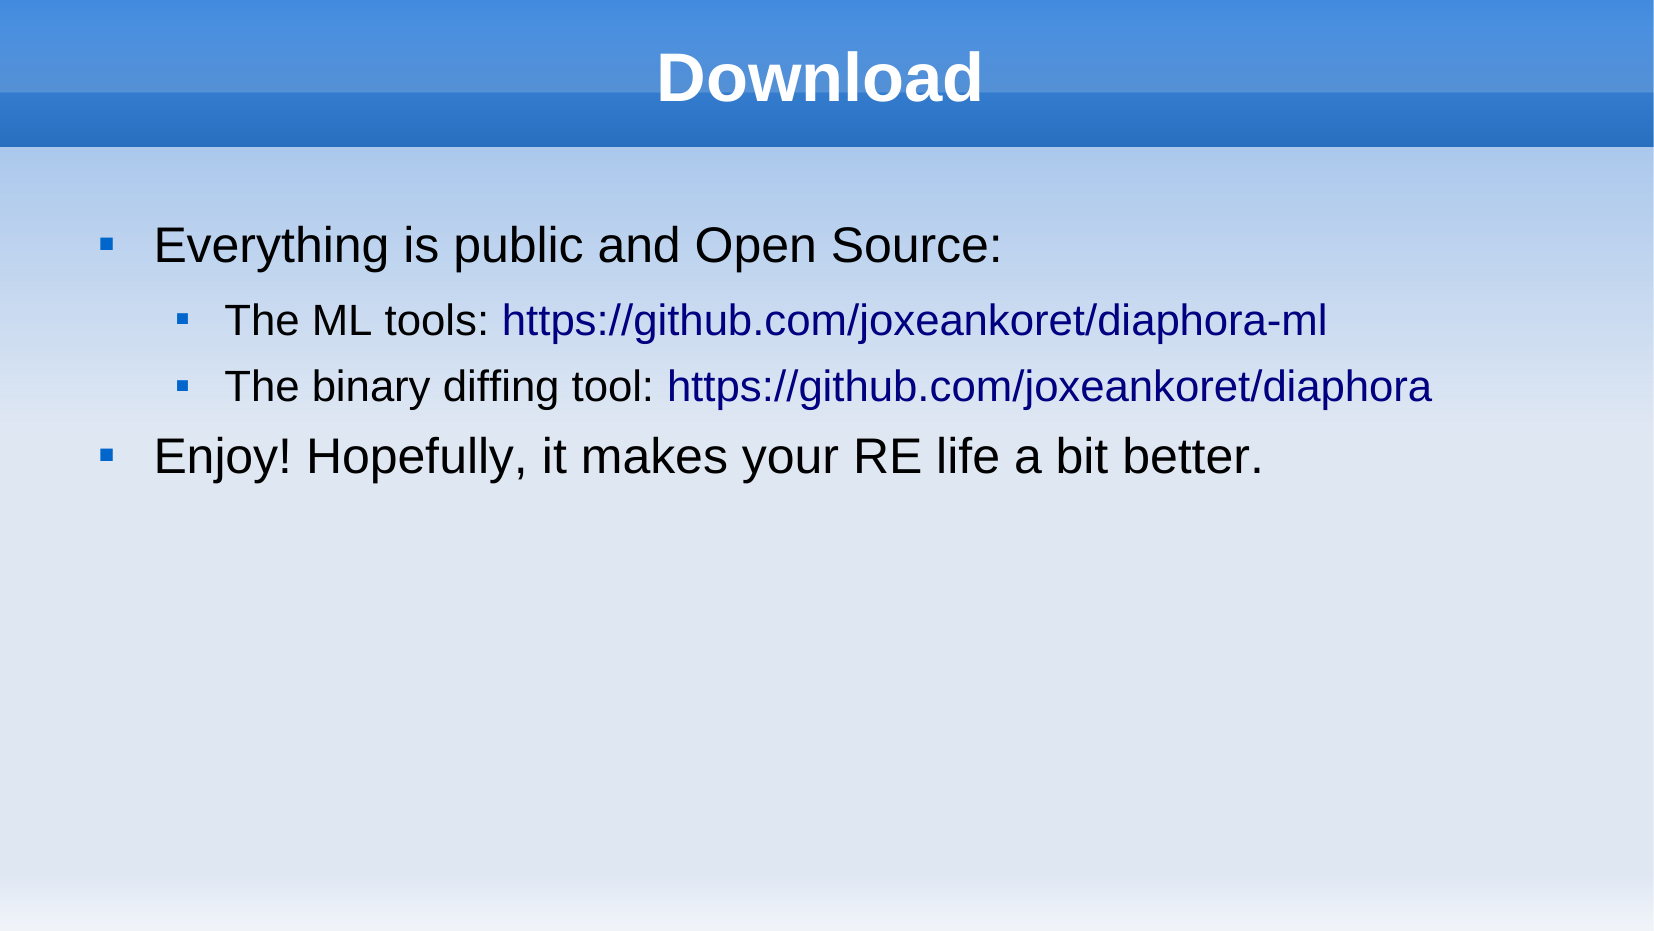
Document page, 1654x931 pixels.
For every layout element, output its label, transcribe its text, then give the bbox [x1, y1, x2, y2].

picture [0, 0, 1654, 931]
title Download [76, 0, 1565, 156]
list Everything is public and Open Source: The ML tools: https://github.com/joxeankoret/diaphora-ml The binary diffing tool: https://github.com/joxeankoret/diaphora Enjoy! Hopefully, it makes your RE life a bit better. [82, 217, 1571, 832]
